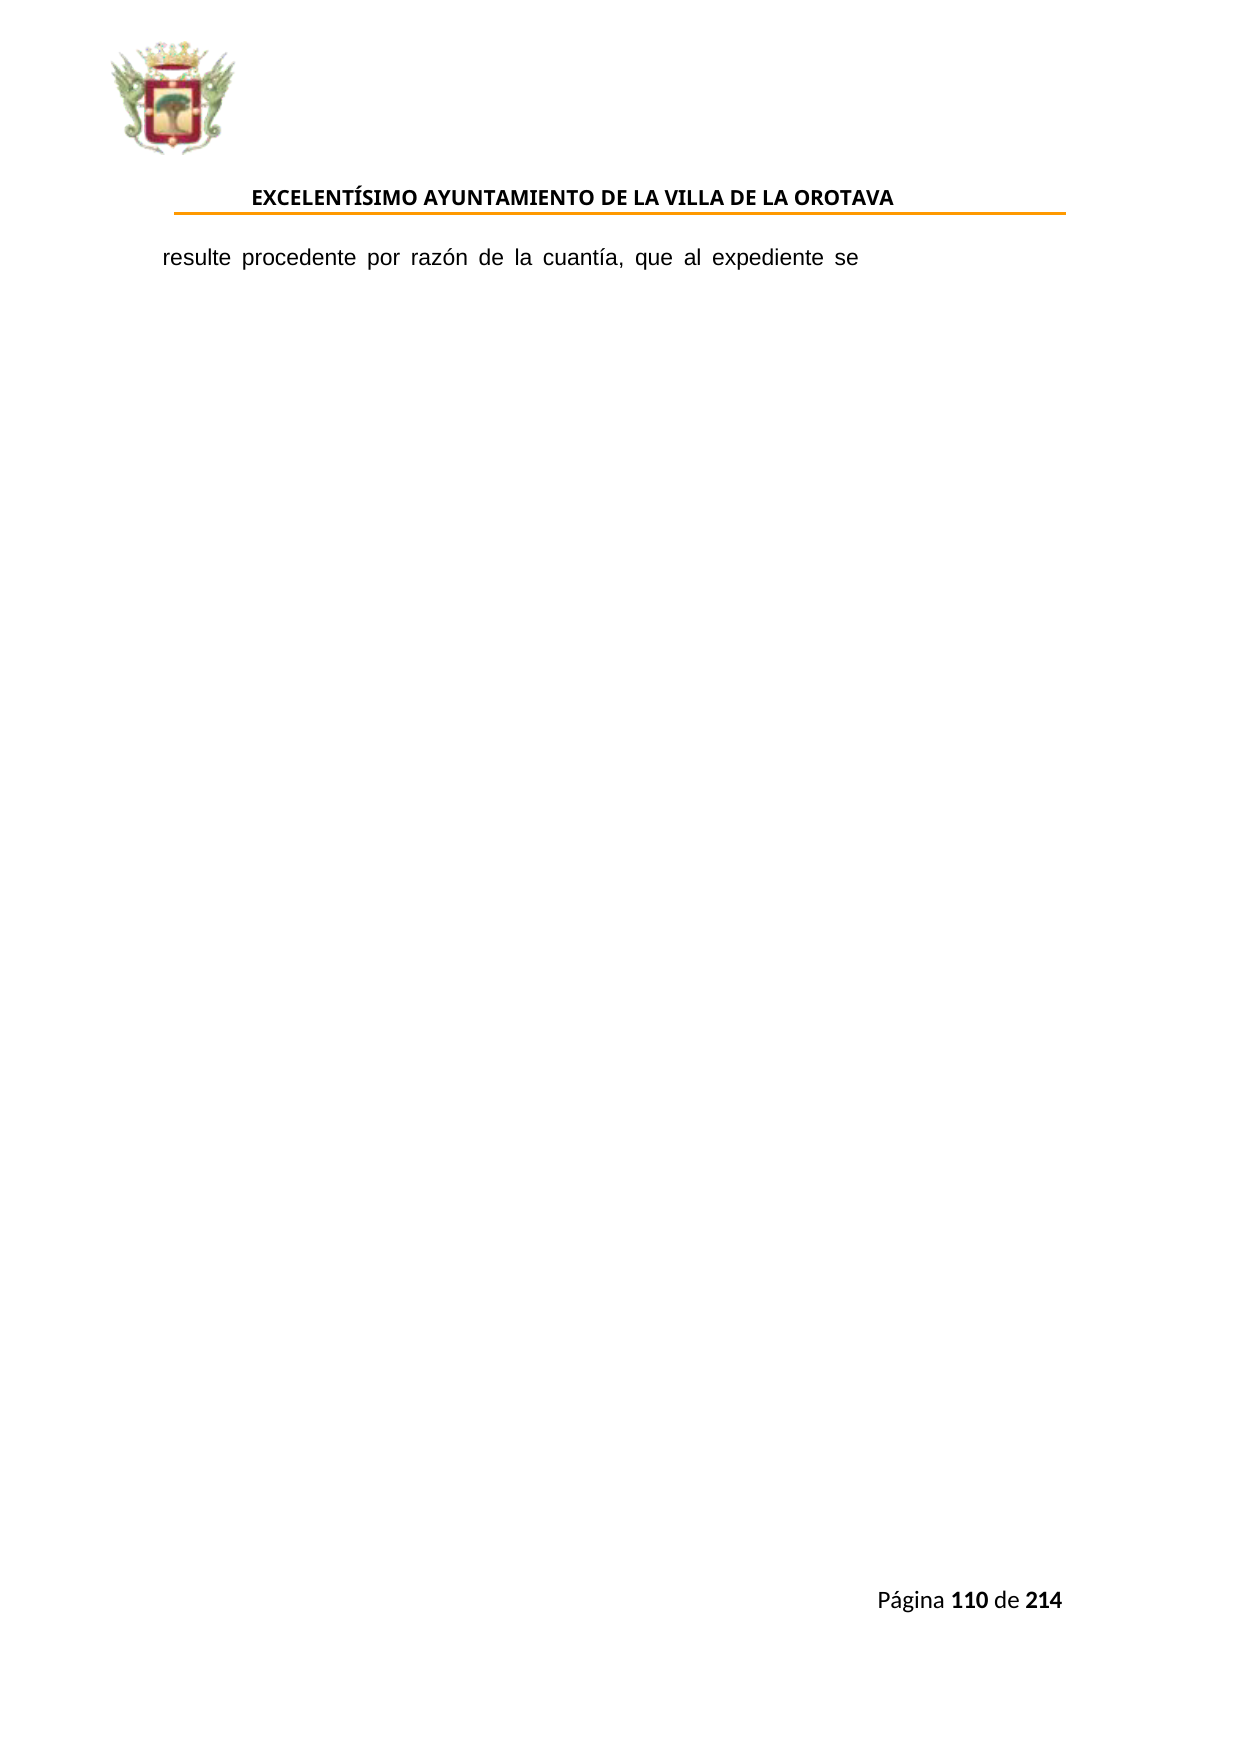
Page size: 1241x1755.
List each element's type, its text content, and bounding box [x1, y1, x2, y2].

text resulte procedente por razón de la cuantía, que al expediente se [162, 244, 1064, 270]
